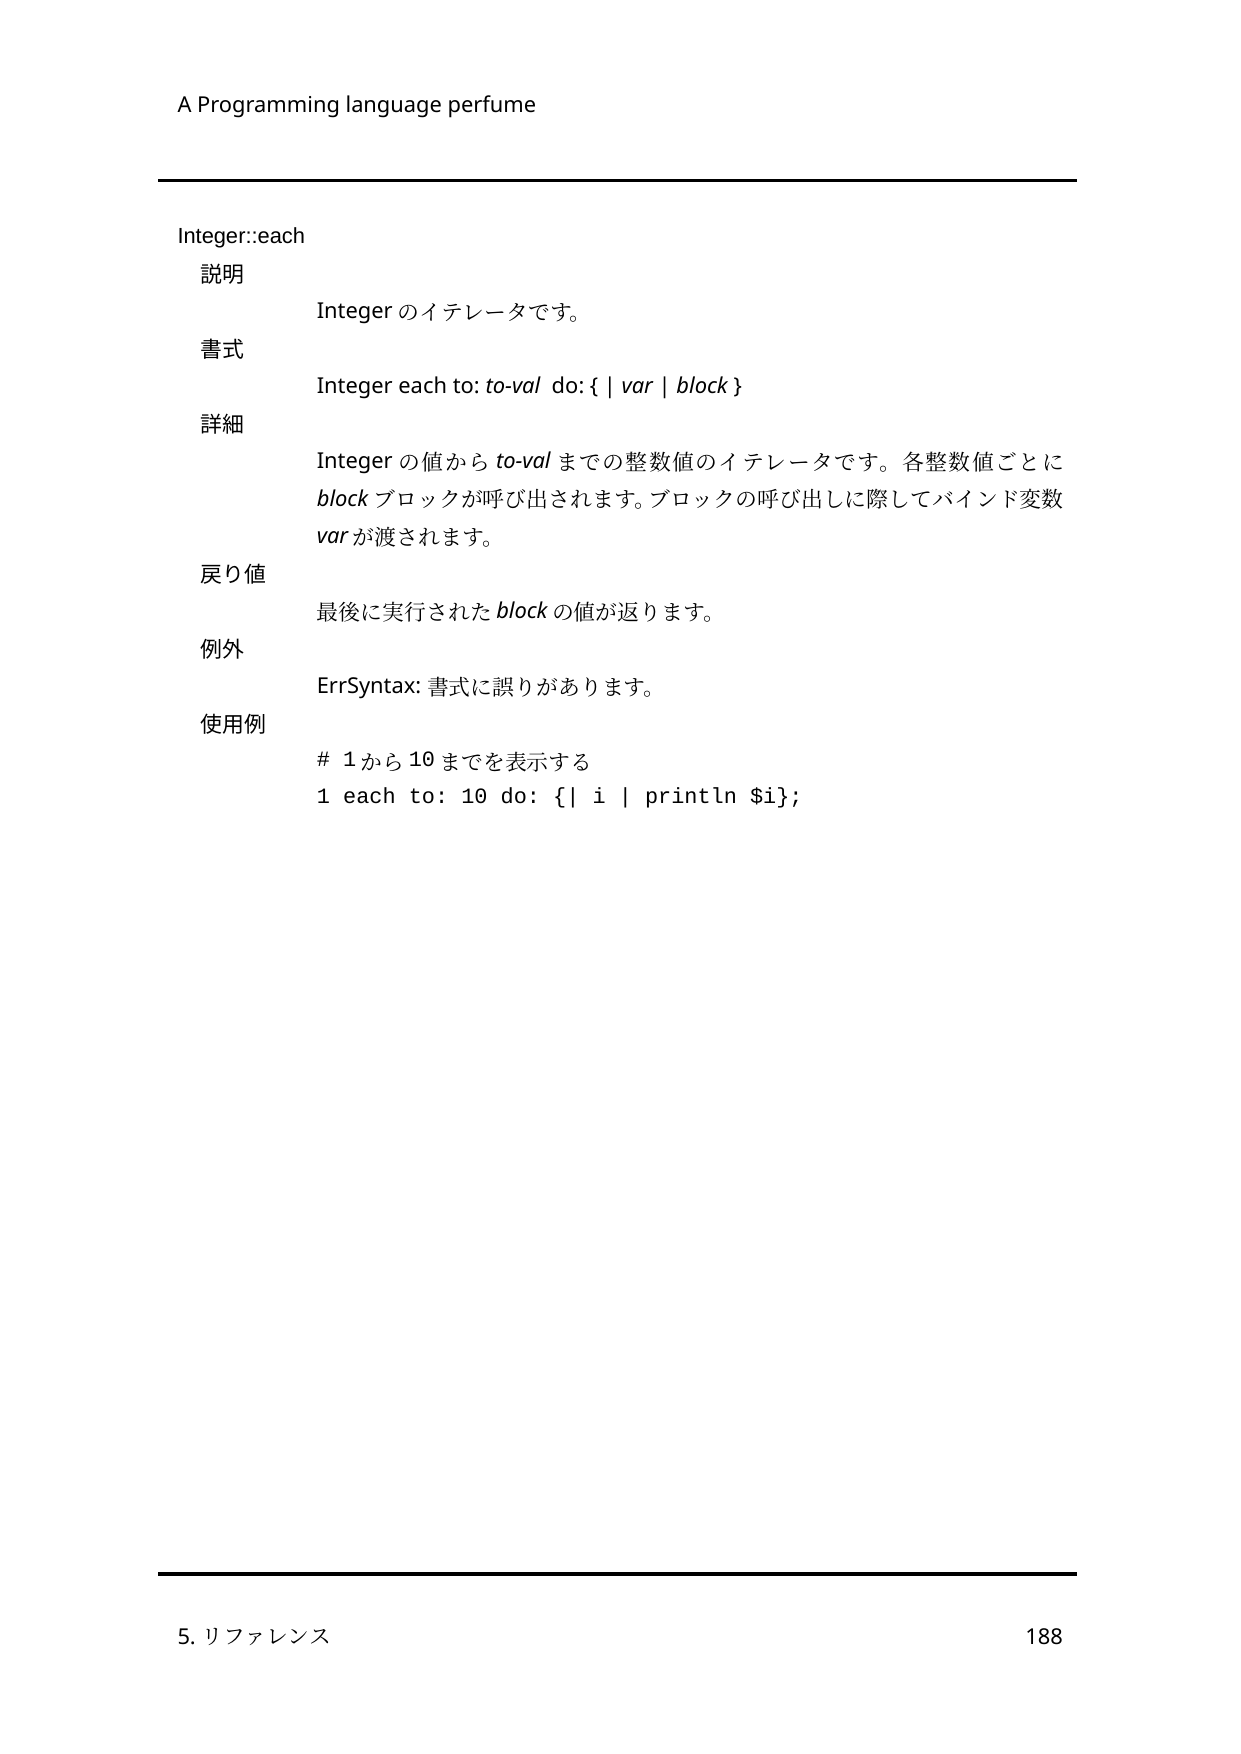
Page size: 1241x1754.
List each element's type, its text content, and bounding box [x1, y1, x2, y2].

table_cell 詳細 [200, 404, 317, 554]
table_cell 戻り値 [200, 554, 317, 629]
subtitle Integer::each [177, 217, 1063, 254]
table_cell 最後に実行されたblockの値が返ります。 [317, 554, 1063, 629]
table_cell 例外 [200, 629, 317, 704]
table_header 説明 [200, 254, 317, 329]
table_header Integerのイテレータです。 [317, 254, 1063, 329]
table_cell # 1から10までを表示する 1 each to: 10 do: {| i | println $i}; [317, 704, 1063, 817]
table_cell ErrSyntax: 書式に誤りがあります。 [317, 629, 1063, 704]
table_cell Integer each to: to-val do: { | var | block } [317, 329, 1063, 404]
table_cell Integerの値からto-valまでの整数値のイテレータです。各整数値ごとに block ブロックが呼び出されます。ブロックの呼び出しに際してバインド変数varが渡されます。 [317, 404, 1063, 554]
table_cell 書式 [200, 329, 317, 404]
table_cell 使用例 [200, 704, 317, 817]
